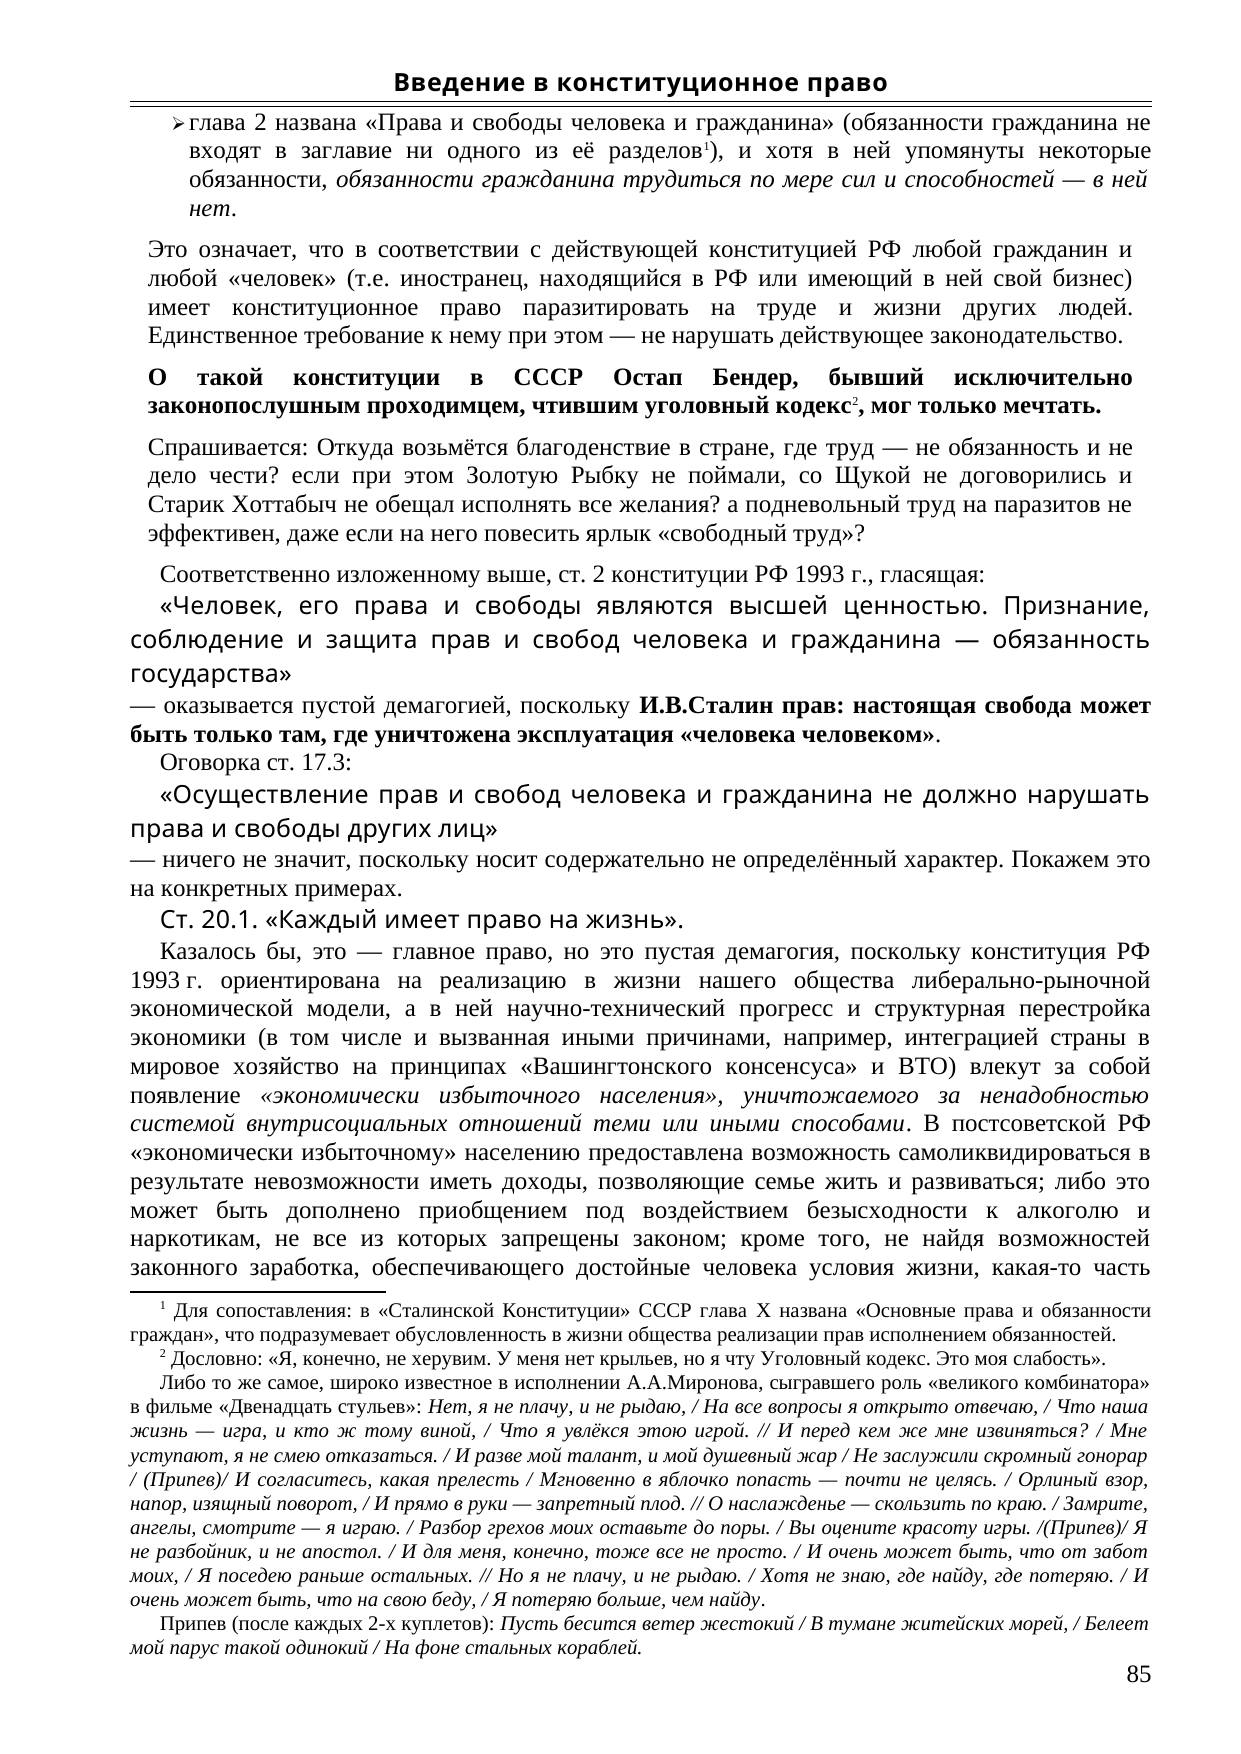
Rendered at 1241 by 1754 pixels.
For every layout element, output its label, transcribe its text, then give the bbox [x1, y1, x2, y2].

text О такой конституции в СССР Остап Бендер, бывший исключительно законопослушным проходимцем, чтившим уголовный кодекс, мог только мечтать. [148, 362, 1134, 419]
text Припев (после каждых 2-х куплетов): Пусть бесится ветер жестокий / В тумане житейских морей, / Белеет мой парус такой одинокий / На фоне стальных кораблей. [130, 1611, 1152, 1659]
text «Человек, его права и свободы являются высшей ценностью. Признание, соблюдение и защита прав и свобод человека и гражданина — обязанность государства» [130, 588, 1152, 690]
text «Осуществление прав и свобод человека и гражданина не должно нарушать права и свободы других лиц» [130, 776, 1152, 844]
text Это означает, что в соответствии с действующей конституцией РФ любой гражданин и любой «человек» (т.е. иностранец, находящийся в РФ или имеющий в ней свой бизнес) имеет конституционное право паразитировать на труде и жизни других людей. Единственное требование к нему при этом — не нарушать действующее законодательство. [148, 234, 1134, 349]
text Дословно: «Я, конечно, не херувим. У меня нет крыльев, но я чту Уголовный кодекс. Это моя слабость». [130, 1346, 1152, 1370]
list Для сопоставления: в «Сталинской Конституции» СССР глава X названа «Основные права и обязанности граждан», что подразумевает обусловленность в жизни общества реализации прав исполнением обязанностей. [130, 1298, 1152, 1346]
text Спрашивается: Откуда возьмётся благоденствие в стране, где труд — не обязанность и не дело чести? если при этом Золотую Рыбку не поймали, со Щукой не договорились и Старик Хоттабыч не обещал исполнять все желания? а подневольный труд на паразитов не эффективен, даже если на него повесить ярлык «свободный труд»? [148, 432, 1134, 547]
text Либо то же самое, широко известное в исполнении А.А.Миронова, сыгравшего роль «великого комбинатора» в фильме «Двенадцать стульев»: Нет, я не плачу, и не рыдаю, / На все вопросы я открыто отвечаю, / Что наша жизнь — игра, и кто ж тому виной, / Что я увлёкся этою игрой. // И перед кем же мне извиняться? / Мне уступают, я не смею отказаться. / И разве мой талант, и мой душевный жар / Не заслужили скромный гонорар / (Припев)/ И согласитесь, какая прелесть / Мгновенно в яблочко попасть — почти не целясь. / Орлиный взор, напор, изящный поворот, / И прямо в руки — запретный плод. // О наслажденье — скользить по краю. / Замрите, ангелы, смотрите — я играю. / Разбор грехов моих оставьте до поры. / Вы оцените красоту игры. /(Припев)/ Я не разбойник, и не апостол. / И для меня, конечно, тоже все не просто. / И очень может быть, что от забот моих, / Я поседею раньше остальных. // Но я не плачу, и не рыдаю. / Хотя не знаю, где найду, где потеряю. / И очень может быть, что на свою беду, / Я потеряю больше, чем найду. [130, 1370, 1152, 1611]
text — оказывается пустой демагогией, поскольку И.В.Сталин прав: настоящая свобода может быть только там, где уничтожена эксплуатация «человека человеком». [130, 690, 1152, 747]
text Оговорка ст. 17.3: [130, 747, 1152, 776]
list глава 2 названа «Права и свободы человека и гражданина» (обязанности гражданина не входят в заглавие ни одного из её разделов), и хотя в ней упомянуты некоторые обязанности, обязанности гражданина трудиться по мере сил и способностей — в ней нет. [171, 107, 1152, 222]
text Соответственно изложенному выше, ст. 2 конституции РФ 1993 г., гласящая: [130, 559, 1152, 588]
text Казалось бы, это — главное право, но это пустая демагогия, поскольку конституция РФ 1993 г. ориентирована на реализацию в жизни нашего общества либерально-рыночной экономической модели, а в ней научно-технический прогресс и структурная перестройка экономики (в том числе и вызванная иными причинами, например, интеграцией страны в мировое хозяйство на принципах «Вашингтонского консенсуса» и ВТО) влекут за собой появление «экономически избыточного населения», уничтожаемого за ненадобностью системой внутрисоциальных отношений теми или иными способами. В постсоветской РФ «экономически избыточному» населению предоставлена возможность самоликвидироваться в результате невозможности иметь доходы, позволяющие семье жить и развиваться; либо это может быть дополнено приобщением под воздействием безысходности к алкоголю и наркотикам, не все из которых запрещены законом; кроме того, не найдя возможностей законного заработка, обеспечивающего достойные человека условия жизни, какая-то часть [130, 936, 1152, 1281]
text Ст. 20.1. «Каждый имеет право на жизнь». [130, 902, 1152, 936]
text — ничего не значит, поскольку носит содержательно не определённый характер. Покажем это на конкретных примерах. [130, 844, 1152, 902]
